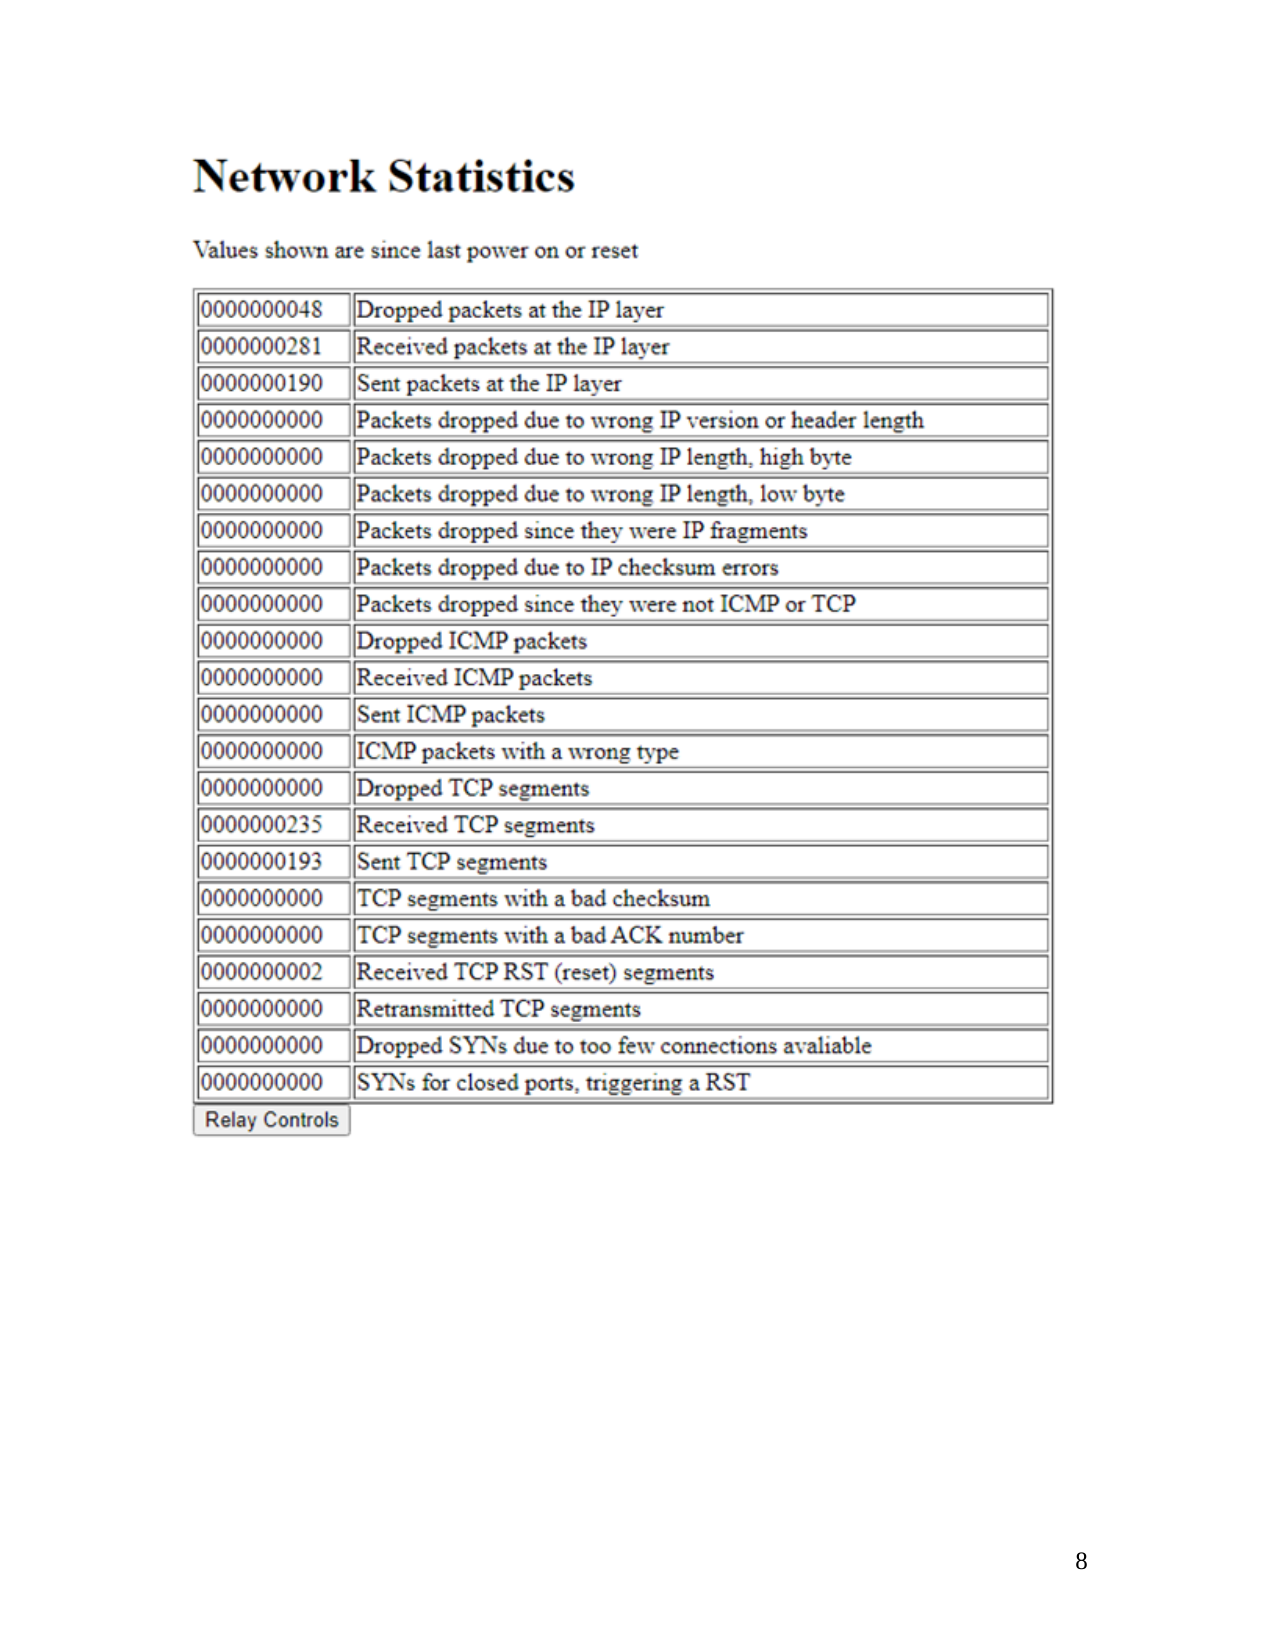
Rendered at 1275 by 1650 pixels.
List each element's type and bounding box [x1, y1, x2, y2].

picture [187, 149, 1066, 1144]
